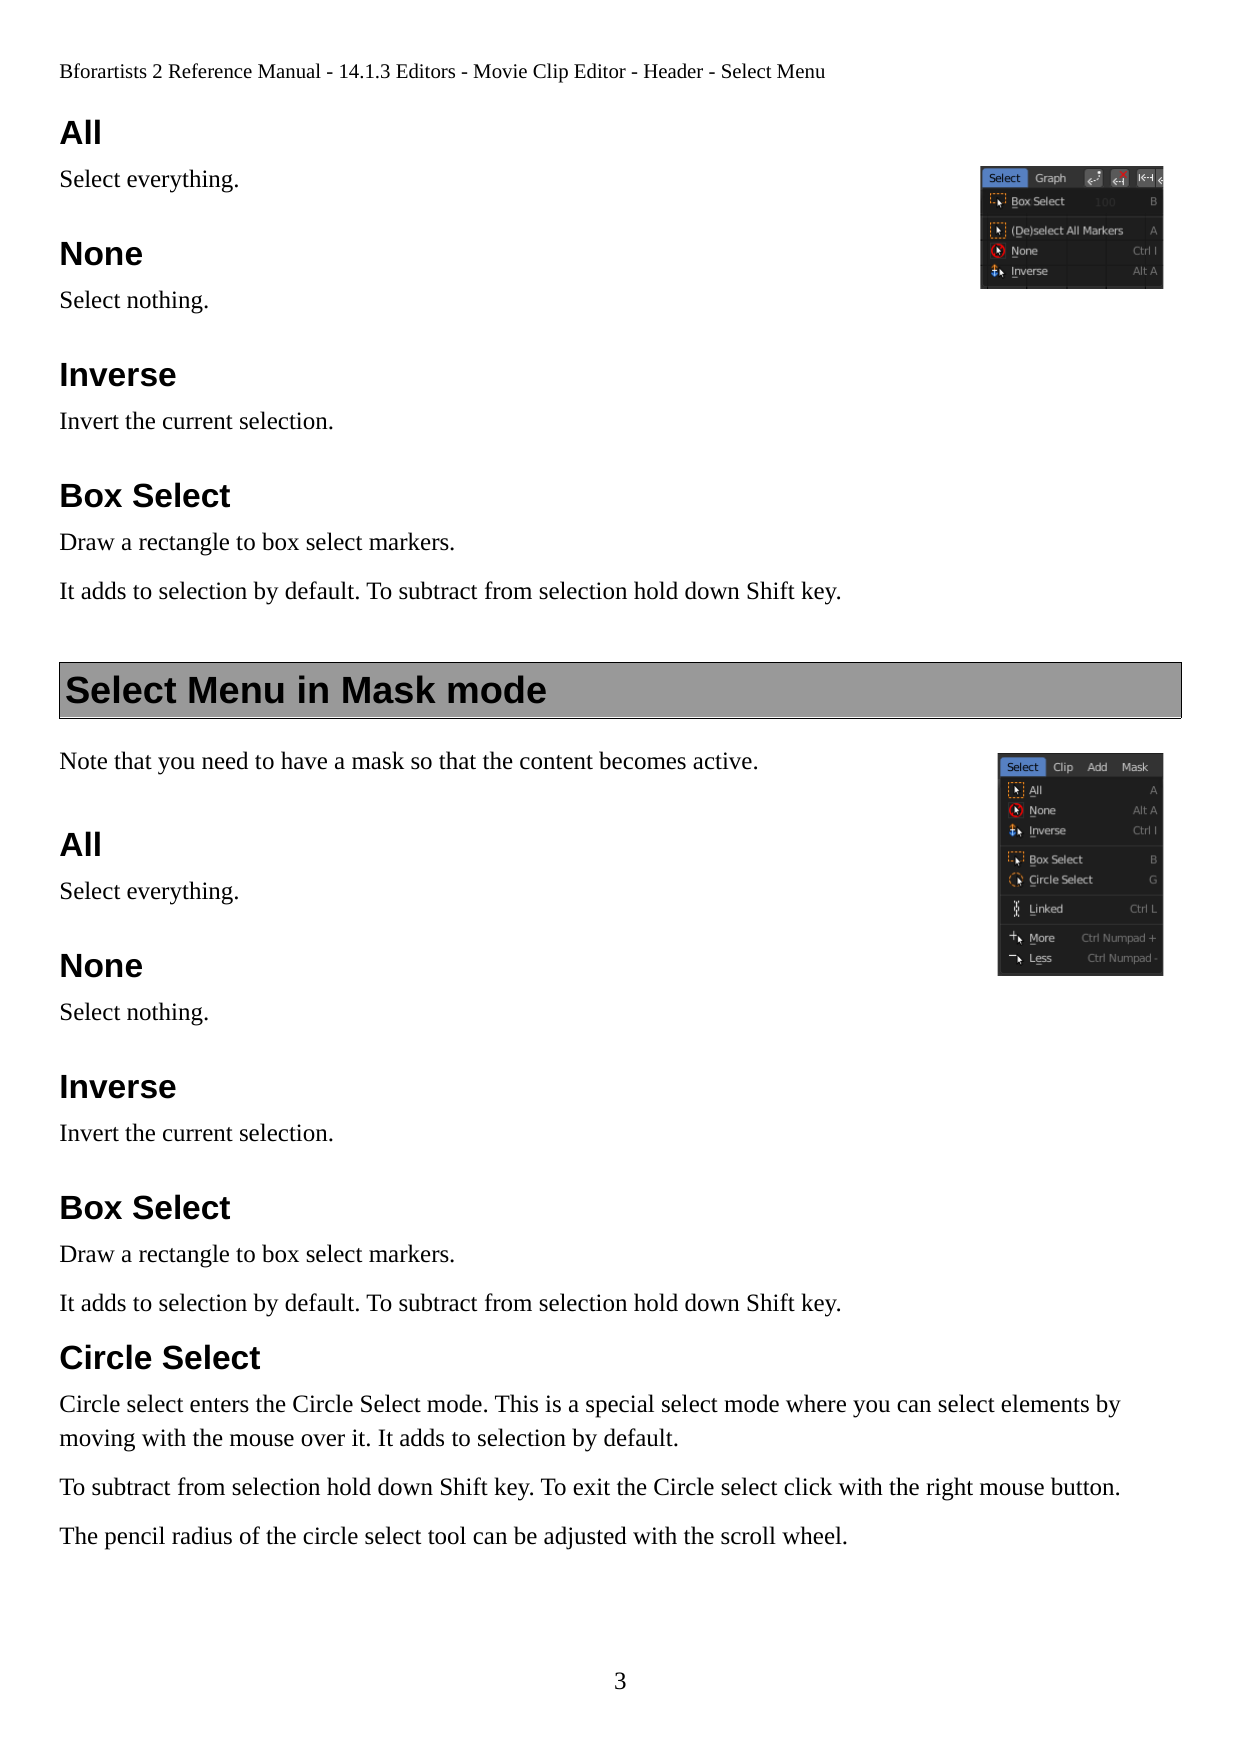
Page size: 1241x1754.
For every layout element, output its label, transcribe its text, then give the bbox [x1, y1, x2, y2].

subtitle All [59, 113, 1181, 151]
text [1164, 876, 1181, 904]
text Draw a rectangle to box select markers. [59, 1239, 1181, 1268]
text Circle select enters the Circle Select mode. This is a special select mode where you can select elements by moving with the mouse over it. It adds to selection by default. [59, 1389, 1181, 1452]
text Select nothing. [59, 285, 1181, 313]
text The pencil radius of the circle select tool can be adjusted with the scroll wheel. [59, 1521, 1181, 1550]
text Invert the current selection. [59, 406, 1181, 434]
picture [997, 753, 1164, 976]
text Select nothing. [59, 997, 1181, 1026]
table_header Select Menu in Mask mode [60, 663, 1181, 717]
text To subtract from selection hold down Shift key. To exit the Circle select click with the right mouse button. [59, 1472, 1181, 1501]
text It adds to selection by default. To subtract from selection hold down Shift key. [59, 1288, 1181, 1317]
text It adds to selection by default. To subtract from selection hold down Shift key. [59, 576, 1181, 605]
subtitle Inverse [59, 355, 1181, 393]
subtitle Box Select [59, 1188, 1181, 1226]
text Invert the current selection. [59, 1118, 1181, 1147]
text Select everything. [59, 876, 997, 904]
subtitle None [59, 946, 1181, 984]
subtitle Inverse [59, 1067, 1181, 1105]
subtitle [1164, 234, 1181, 272]
subtitle Circle Select [59, 1337, 1181, 1376]
subtitle Box Select [59, 476, 1181, 514]
text Note that you need to have a mask so that the content becomes active. [59, 746, 1181, 775]
subtitle [1164, 824, 1181, 863]
subtitle None [59, 234, 980, 272]
subtitle All [59, 824, 997, 863]
text Select everything. [59, 164, 1181, 192]
text Draw a rectangle to box select markers. [59, 527, 1181, 556]
picture [980, 166, 1164, 289]
